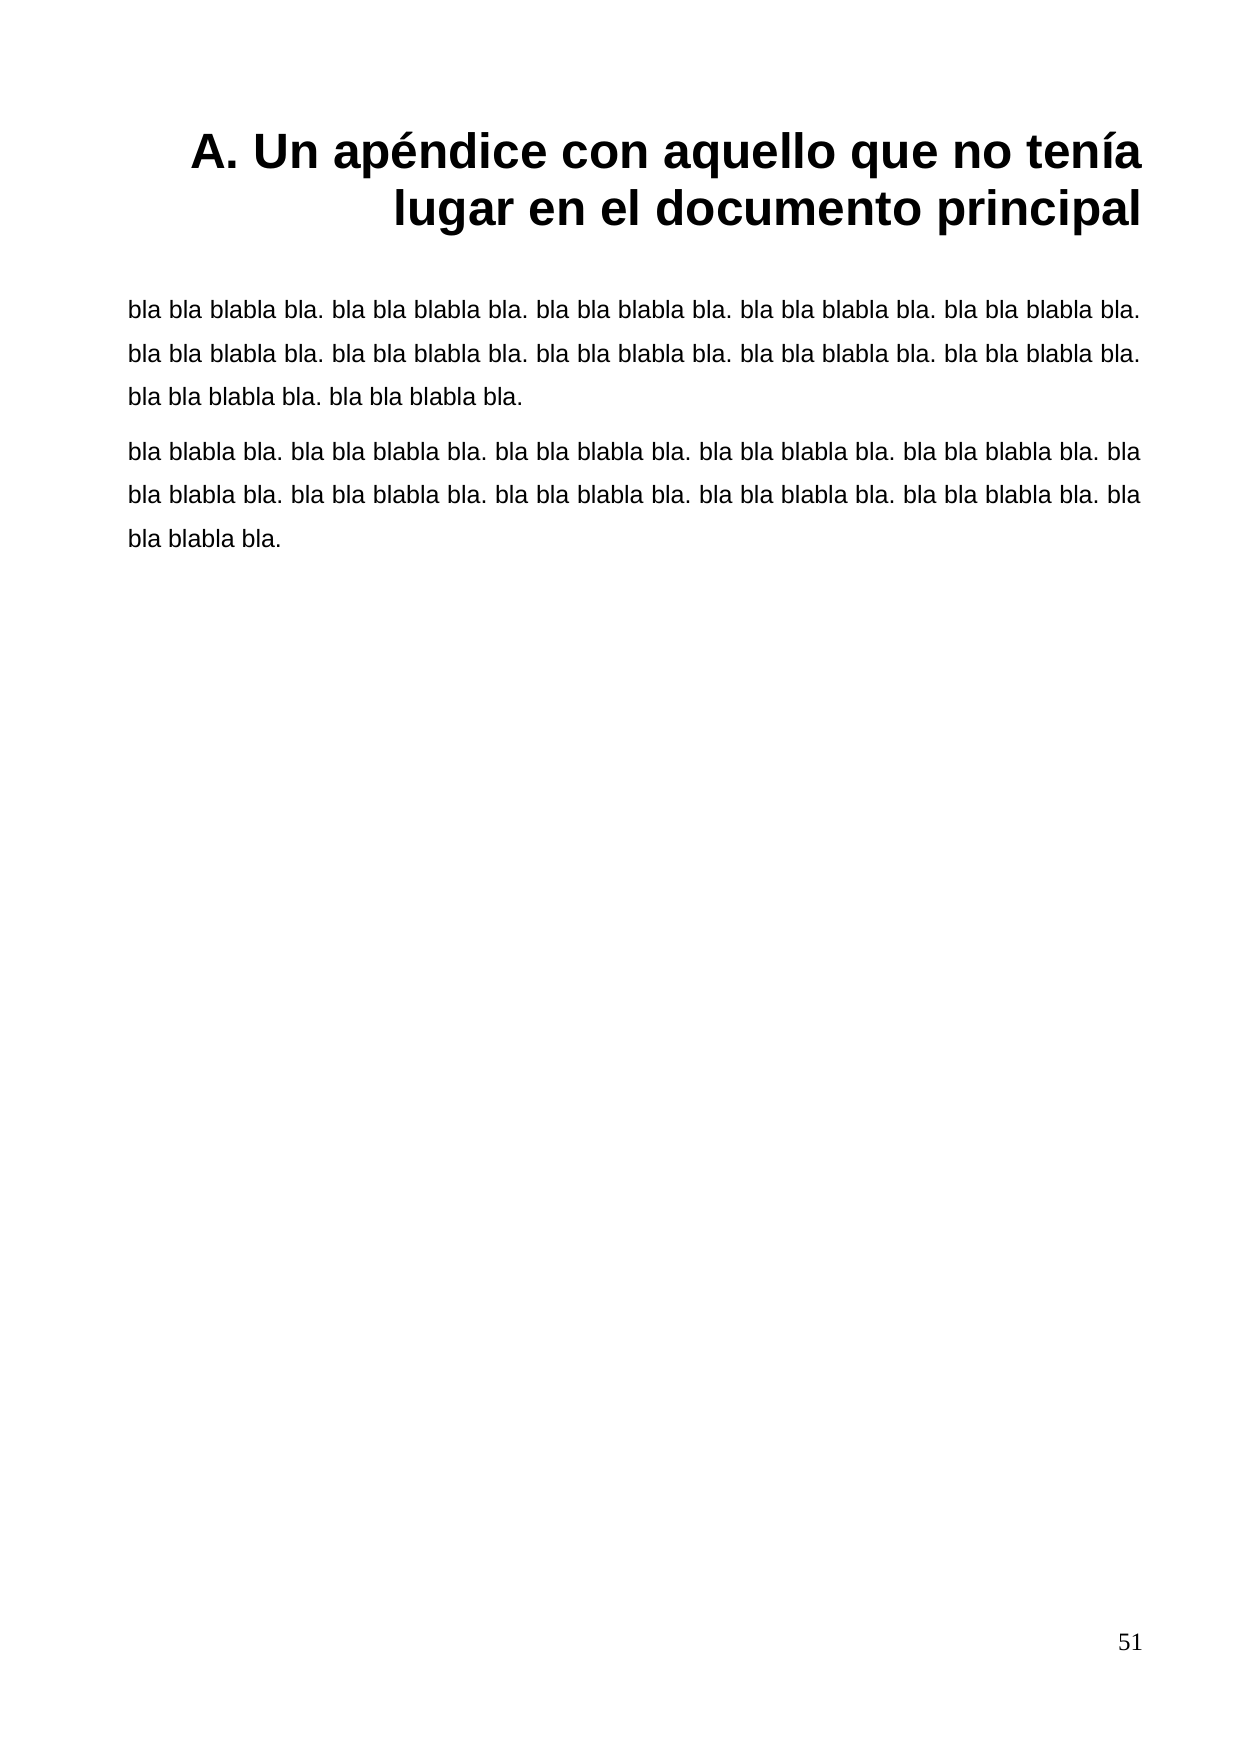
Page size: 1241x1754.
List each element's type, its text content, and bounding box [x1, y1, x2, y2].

text bla bla blabla bla. bla bla blabla bla. bla bla blabla bla. bla bla blabla bla. bla bla blabla bla. bla bla blabla bla. bla bla blabla bla. bla bla blabla bla. bla bla blabla bla. bla bla blabla bla. bla bla blabla bla. bla bla blabla bla. [128, 295, 1143, 410]
text bla blabla bla. bla bla blabla bla. bla bla blabla bla. bla bla blabla bla. bla bla blabla bla. bla bla blabla bla. bla bla blabla bla. bla bla blabla bla. bla bla blabla bla. bla bla blabla bla. bla bla blabla bla. [128, 437, 1143, 552]
subtitle Un apéndice con aquello que no tenía lugar en el documento principal [128, 122, 1143, 236]
